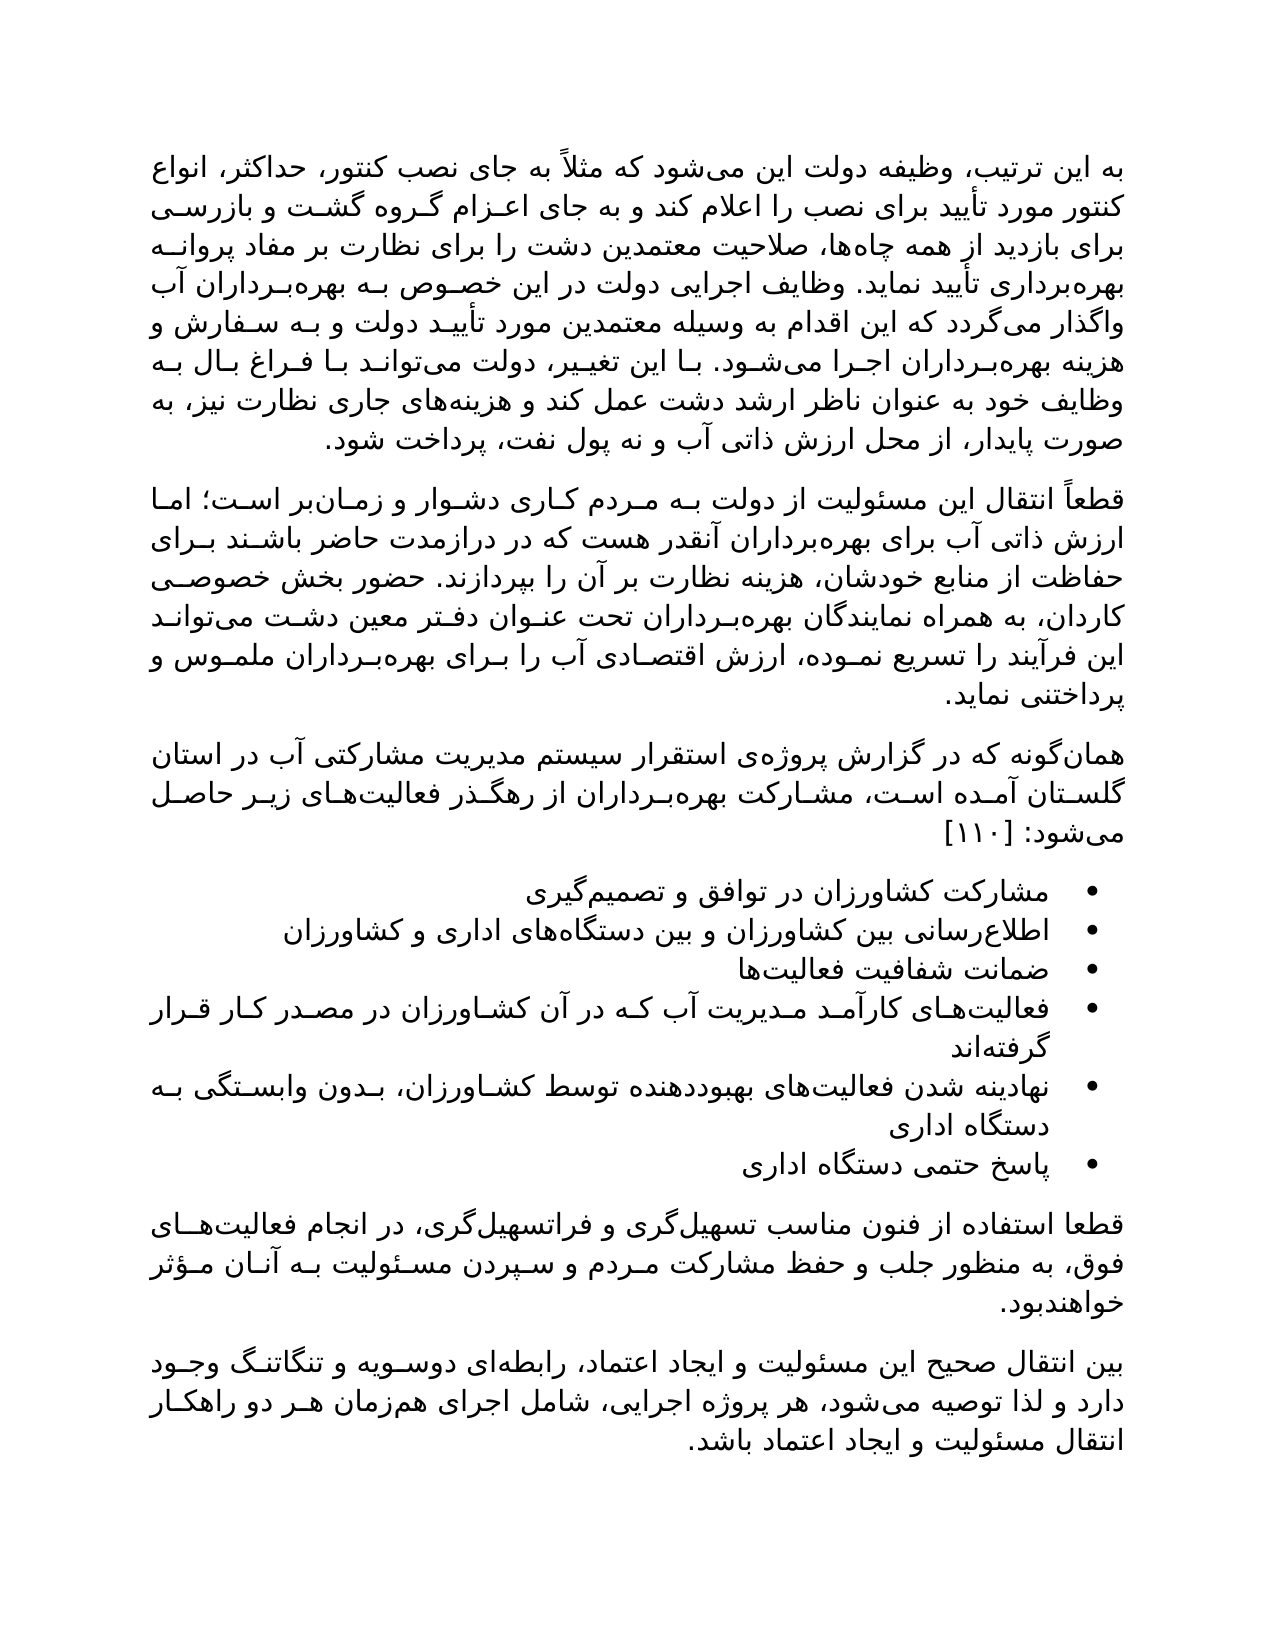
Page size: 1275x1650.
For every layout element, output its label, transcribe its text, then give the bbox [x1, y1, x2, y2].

text همان‌گونه که در گزارش پروژه‌ی استقرار سیستم مدیریت مشارکتی آب در استان گلستان آمده است، مشارکت بهره‌برداران از رهگذر فعالیت‌های زیر حاصل می‌شود: [۱۱۰] [150, 737, 1125, 849]
list پاسخ حتمی دستگاه اداری [150, 1147, 1087, 1181]
text بین انتقال صحیح این مسئولیت و ایجاد اعتماد، رابطه‌ای دوسویه و تنگاتنگ وجود دارد و لذا توصیه می‌شود، هر پروژه اجرایی، شامل اجرای هم‌زمان هر دو راهکار انتقال مسئولیت و ایجاد اعتماد باشد. [150, 1345, 1125, 1457]
text قطعا استفاده از فنون مناسب تسهیل‌گری و فراتسهیل‌گری، در انجام فعالیت‌های فوق، به منظور جلب و حفظ مشارکت مردم و سپردن مسئولیت به آنان مؤثر خواهندبود. [150, 1207, 1125, 1319]
list فعالیت‌های کارآمد مدیریت آب که در آن کشاورزان در مصدر کار قرار گرفته‌اند [150, 992, 1087, 1064]
text به این ترتیب، وظیفه دولت این می‌شود که مثلاً به جای نصب کنتور، حداکثر، انواع کنتور مورد تأیید برای نصب را اعلام کند و به جای اعزام گروه گشت و بازرسی برای بازدید از همه چاه‌ها، صلاحیت معتمدین دشت را برای نظارت بر مفاد پروانه بهره‌برداری تأیید نماید. وظایف اجرایی دولت در این خصوص به بهره‌برداران آب واگذار می‌گردد که این اقدام به وسیله معتمدین مورد تأیید دولت و به سفارش و هزینه بهره‌برداران اجرا می‌شود. با این تغییر، دولت می‌تواند با فراغ بال به وظایف خود به عنوان ناظر ارشد دشت عمل کند و هزینه‌های جاری نظارت نیز، به صورت پایدار، از محل ارزش ذاتی آب و نه پول نفت، پرداخت شود. [150, 150, 1125, 457]
list ضمانت شفافیت فعالیت‌ها [150, 953, 1087, 987]
list اطلاع‌رسانی بین کشاورزان و بین دستگاه‌های اداری و کشاورزان [150, 914, 1087, 948]
list نهادینه شدن فعالیت‌های بهبوددهنده توسط کشاورزان، بدون وابستگی به دستگاه اداری [150, 1069, 1087, 1142]
list مشارکت کشاورزان در توافق و تصمیم‌گیری [150, 875, 1087, 909]
text قطعاً انتقال این مسئولیت از دولت به مردم کاری دشوار و زمان‌بر است؛ اما ارزش ذاتی آب برای بهره‌برداران آنقدر هست که در درازمدت حاضر باشند برای حفاظت از منابع خودشان، هزینه نظارت بر آن را بپردازند. حضور بخش خصوصی کاردان، به همراه نمایندگان بهره‌برداران تحت عنوان دفتر معین دشت می‌تواند این فرآیند را تسریع نموده، ارزش اقتصادی آب را برای بهره‌برداران ملموس و پرداختنی نماید. [150, 482, 1125, 711]
